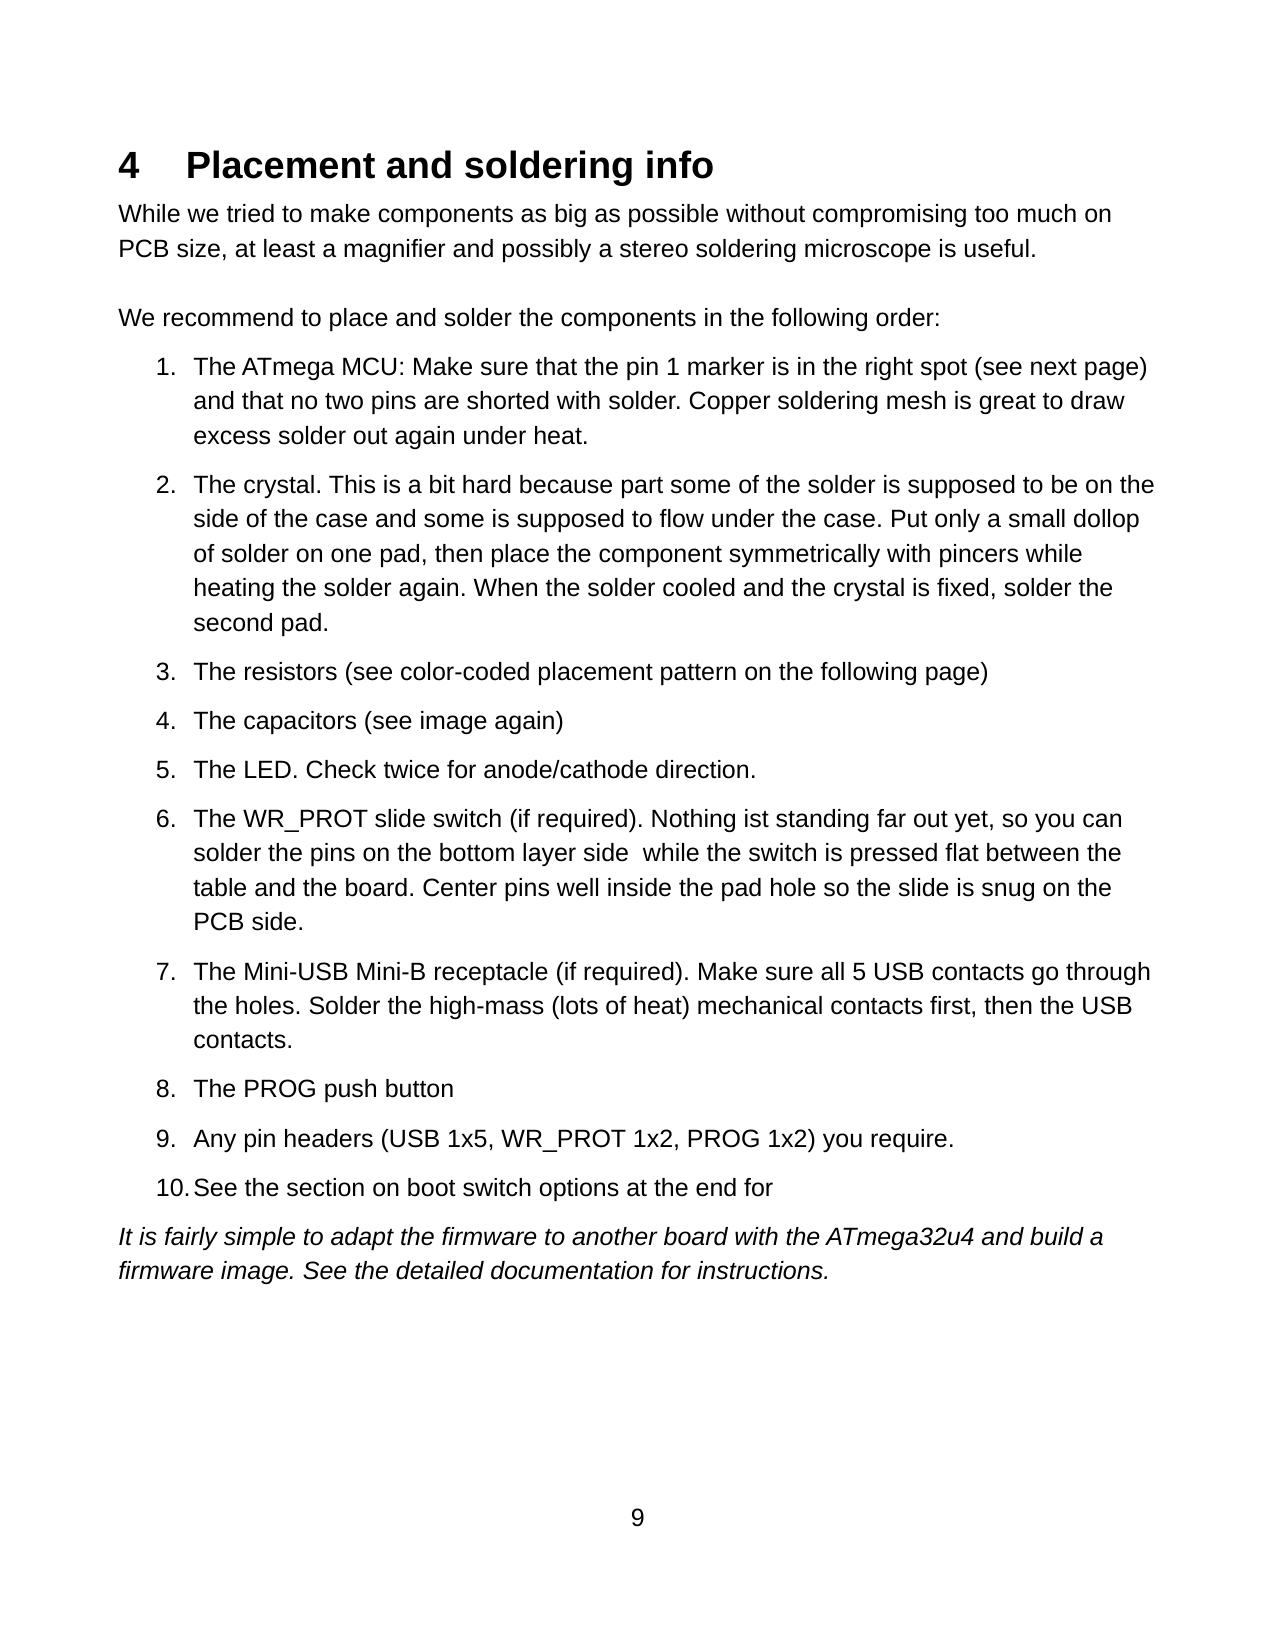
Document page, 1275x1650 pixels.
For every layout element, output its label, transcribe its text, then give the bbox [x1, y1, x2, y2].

list See the section on boot switch options at the end for [156, 1173, 1157, 1201]
list The resistors (see color-coded placement pattern on the following page) [156, 657, 1157, 686]
list The crystal. This is a bit hard because part some of the solder is supposed to be on the side of the case and some is supposed to flow under the case. Put only a small dollop of solder on one pad, then place the component symmetrically with pincers while heating the solder again. When the solder cooled and the crystal is fixed, solder the second pad. [156, 470, 1157, 636]
text While we tried to make components as big as possible without compromising too much on PCB size, at least a magnifier and possibly a stereo soldering microscope is useful. We recommend to place and solder the components in the following order: [118, 199, 1157, 331]
list The Mini-USB Mini-B receptacle (if required). Make sure all 5 USB contacts go through the holes. Solder the high-mass (lots of heat) mechanical contacts first, then the USB contacts. [156, 956, 1157, 1054]
list The PROG push button [156, 1074, 1157, 1103]
list The ATmega MCU: Make sure that the pin 1 marker is in the right spot (see next page) and that no two pins are shorted with solder. Copper soldering mesh is great to draw excess solder out again under heat. [156, 352, 1157, 449]
list The capacitors (see image again) [156, 706, 1157, 734]
list The LED. Check twice for anode/cathode direction. [156, 755, 1157, 784]
list Any pin headers (USB 1x5, WR_PROT 1x2, PROG 1x2) you require. [156, 1123, 1157, 1152]
list The WR_PROT slide switch (if required). Nothing ist standing far out yet, so you can solder the pins on the bottom layer side while the switch is pressed flat between the table and the board. Center pins well inside the pad hole so the slide is snug on the PCB side. [156, 804, 1157, 936]
text It is fairly simple to adapt the firmware to another board with the ATmega32u4 and build a firmware image. See the detailed documentation for instructions. [118, 1222, 1157, 1285]
subtitle Placement and soldering info [118, 143, 1157, 187]
